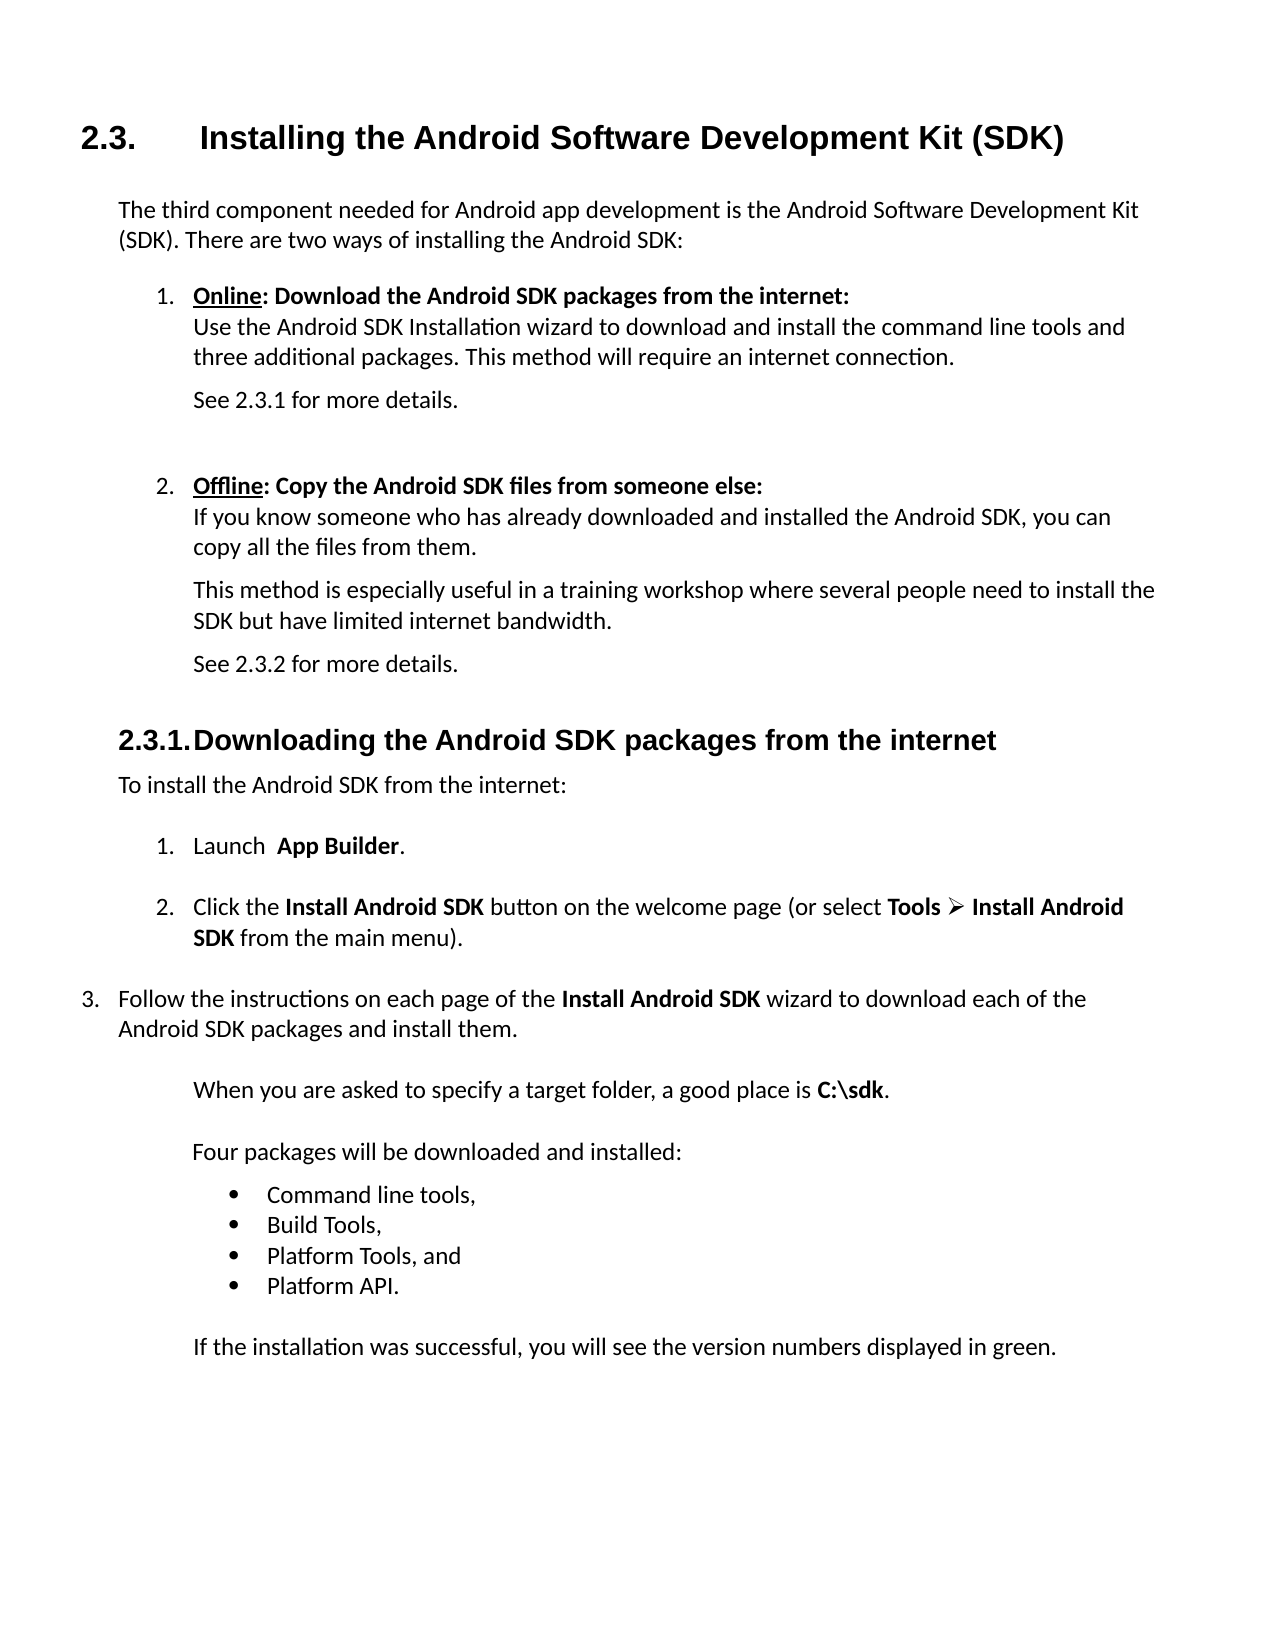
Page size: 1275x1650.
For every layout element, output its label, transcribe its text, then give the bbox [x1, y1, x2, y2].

list See 2.3.2 for more details. [193, 648, 1157, 678]
text Four packages will be downloaded and installed: [192, 1136, 1157, 1166]
list Build Tools, [229, 1209, 1157, 1240]
subtitle Downloading the Android SDK packages from the internet [118, 723, 1157, 757]
list Platform API. [229, 1270, 1157, 1301]
list Offline: Copy the Android SDK files from someone else: If you know someone who has already downloaded and installed the Android SDK, you can copy all the files from them. [156, 470, 1157, 562]
text When you are asked to specify a target folder, a good place is C:\sdk. [193, 1075, 1157, 1105]
list Follow the instructions on each page of the Install Android SDK wizard to download each of the Android SDK packages and install them. [81, 983, 1157, 1044]
text To install the Android SDK from the internet: [118, 769, 1157, 800]
text If the installation was successful, you will see the version numbers displayed in green. [193, 1331, 1157, 1362]
list Platform Tools, and [229, 1240, 1157, 1270]
list Click the Install Android SDK button on the welcome page (or select Tools  Install Android SDK from the main menu). [156, 892, 1157, 953]
list This method is especially useful in a training workshop where several people need to install the SDK but have limited internet bandwidth. [193, 574, 1157, 635]
list See 2.3.1 for more details. [193, 384, 1157, 445]
list Command line tools, [229, 1179, 1157, 1209]
subtitle Installing the Android Software Development Kit (SDK) [81, 118, 1157, 157]
list Launch App Builder. [156, 831, 1157, 861]
text The third component needed for Android app development is the Android Software Development Kit (SDK). There are two ways of installing the Android SDK: [118, 194, 1157, 255]
list Online: Download the Android SDK packages from the internet: Use the Android SDK Installation wizard to download and install the command line tools and three additional packages. This method will require an internet connection. [156, 280, 1157, 372]
